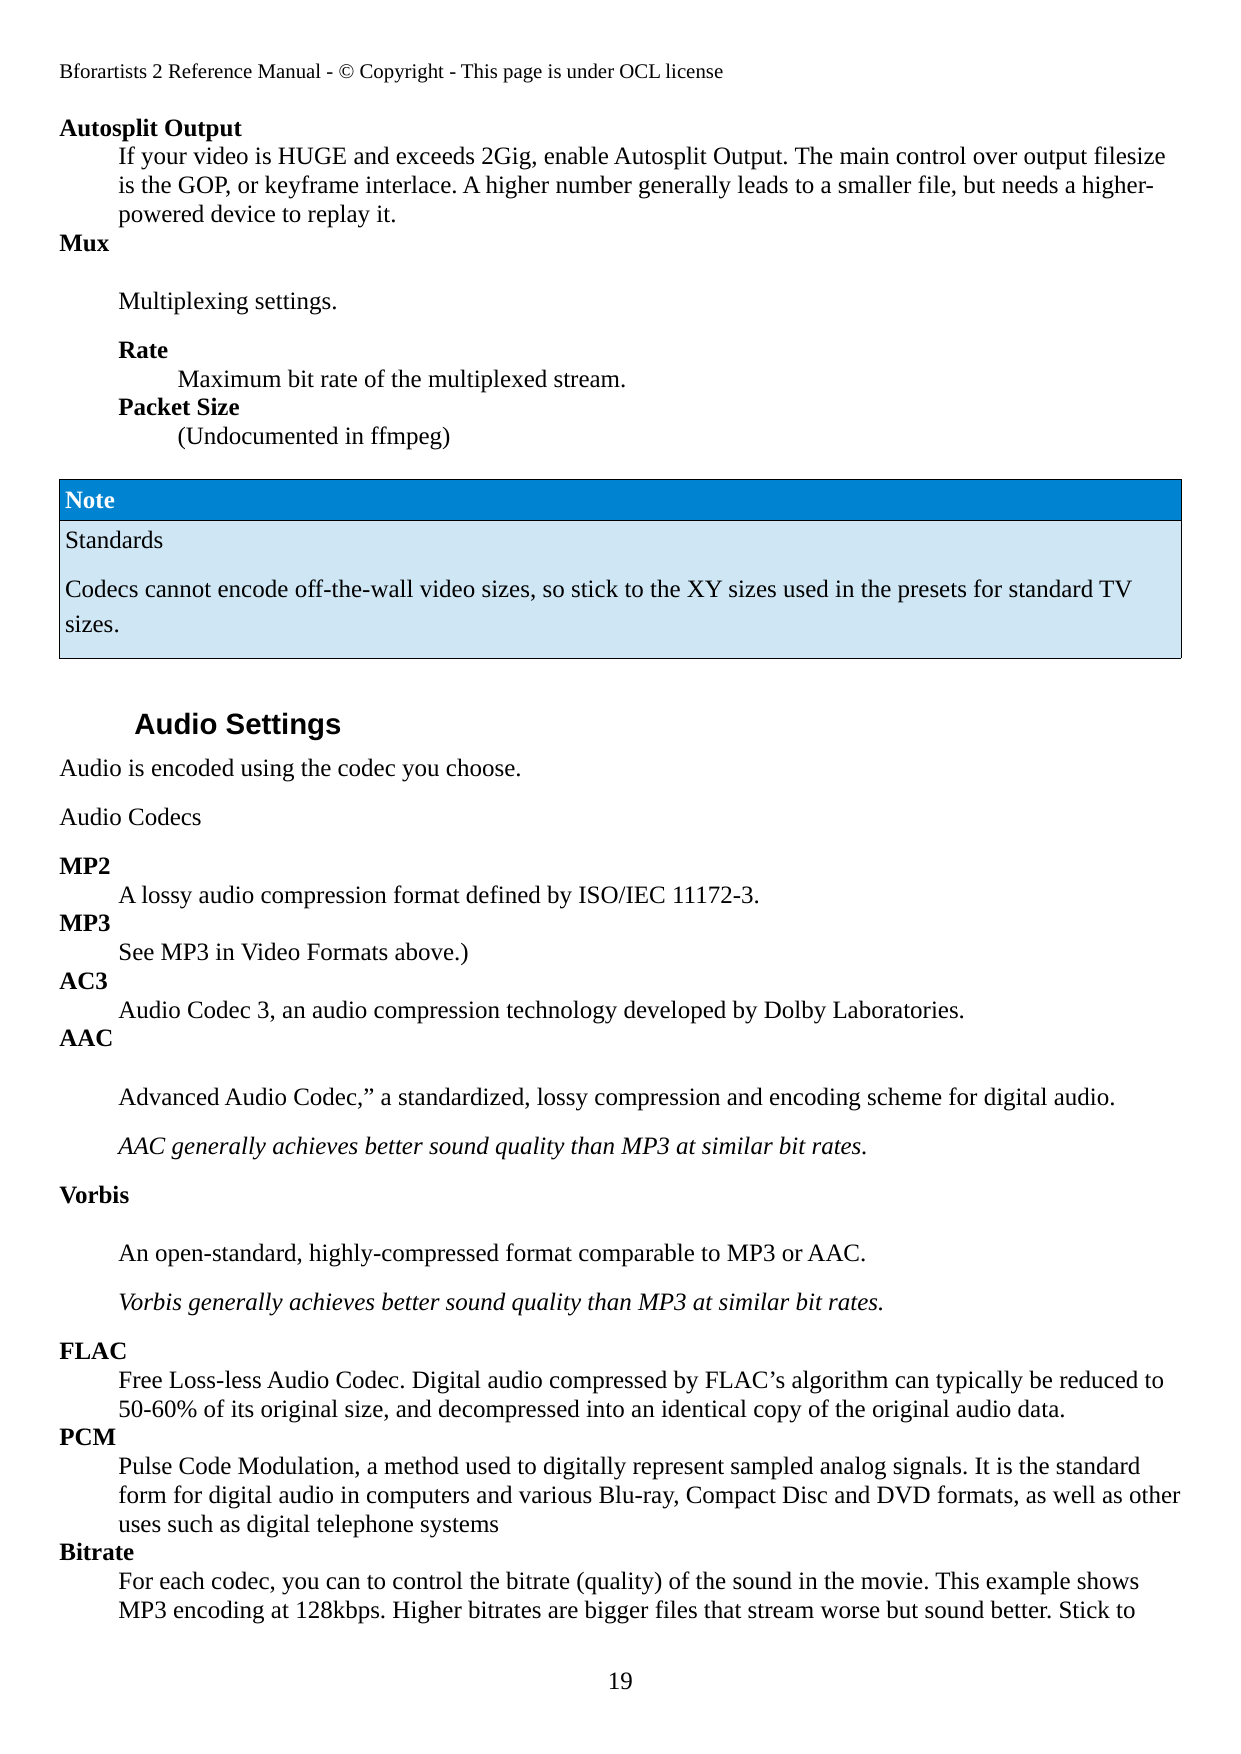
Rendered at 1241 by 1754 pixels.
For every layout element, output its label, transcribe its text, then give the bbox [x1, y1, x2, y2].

list See MP3 in Video Formats above.) [118, 937, 1181, 966]
subtitle Autosplit Output [59, 113, 1181, 141]
text Audio is encoded using the codec you choose. [59, 753, 1181, 782]
text AAC generally achieves better sound quality than MP3 at similar bit rates. [118, 1131, 1181, 1159]
text Vorbis generally achieves better sound quality than MP3 at similar bit rates. [118, 1287, 1181, 1316]
list For each codec, you can to control the bitrate (quality) of the sound in the movie. This example shows MP3 encoding at 128kbps. Higher bitrates are bigger files that stream worse but sound better. Stick to [118, 1566, 1181, 1624]
subtitle Vorbis [59, 1180, 1181, 1208]
table_header Note [60, 480, 1181, 520]
list If your video is HUGE and exceeds 2Gig, enable Autosplit Output. The main control over output filesize is the GOP, or keyframe interlace. A higher number generally leads to a smaller file, but needs a higher-powered device to replay it. [118, 141, 1181, 228]
table_cell Standards Codecs cannot encode off-the-wall video sizes, so stick to the XY sizes used in the presets for standard TV sizes. [60, 521, 1181, 658]
text Audio Codecs [59, 802, 1181, 831]
list (Undocumented in ffmpeg) [177, 421, 1181, 450]
subtitle Audio Settings [59, 673, 1181, 740]
list Free Loss-less Audio Codec. Digital audio compressed by FLAC’s algorithm can typically be reduced to 50-60% of its original size, and decompressed into an identical copy of the original audio data. [118, 1365, 1181, 1422]
subtitle AC3 [59, 966, 1181, 995]
subtitle AAC [59, 1023, 1181, 1052]
text Multiplexing settings. [118, 286, 1181, 314]
subtitle PCM [59, 1422, 1181, 1451]
text An open-standard, highly-compressed format comparable to MP3 or AAC. [118, 1238, 1181, 1267]
list Pulse Code Modulation, a method used to digitally represent sampled analog signals. It is the standard form for digital audio in computers and various Blu-ray, Compact Disc and DVD formats, as well as other uses such as digital telephone systems [118, 1451, 1181, 1537]
list Audio Codec 3, an audio compression technology developed by Dolby Laboratories. [118, 995, 1181, 1023]
subtitle FLAC [59, 1336, 1181, 1365]
subtitle Rate [118, 335, 1181, 364]
subtitle Mux [59, 228, 1181, 256]
subtitle MP2 [59, 851, 1181, 880]
subtitle Bitrate [59, 1537, 1181, 1566]
list Maximum bit rate of the multiplexed stream. [177, 364, 1181, 392]
subtitle MP3 [59, 908, 1181, 937]
subtitle Packet Size [118, 392, 1181, 421]
text Advanced Audio Codec,” a standardized, lossy compression and encoding scheme for digital audio. [118, 1082, 1181, 1110]
list A lossy audio compression format defined by ISO/IEC 11172-3. [118, 880, 1181, 908]
